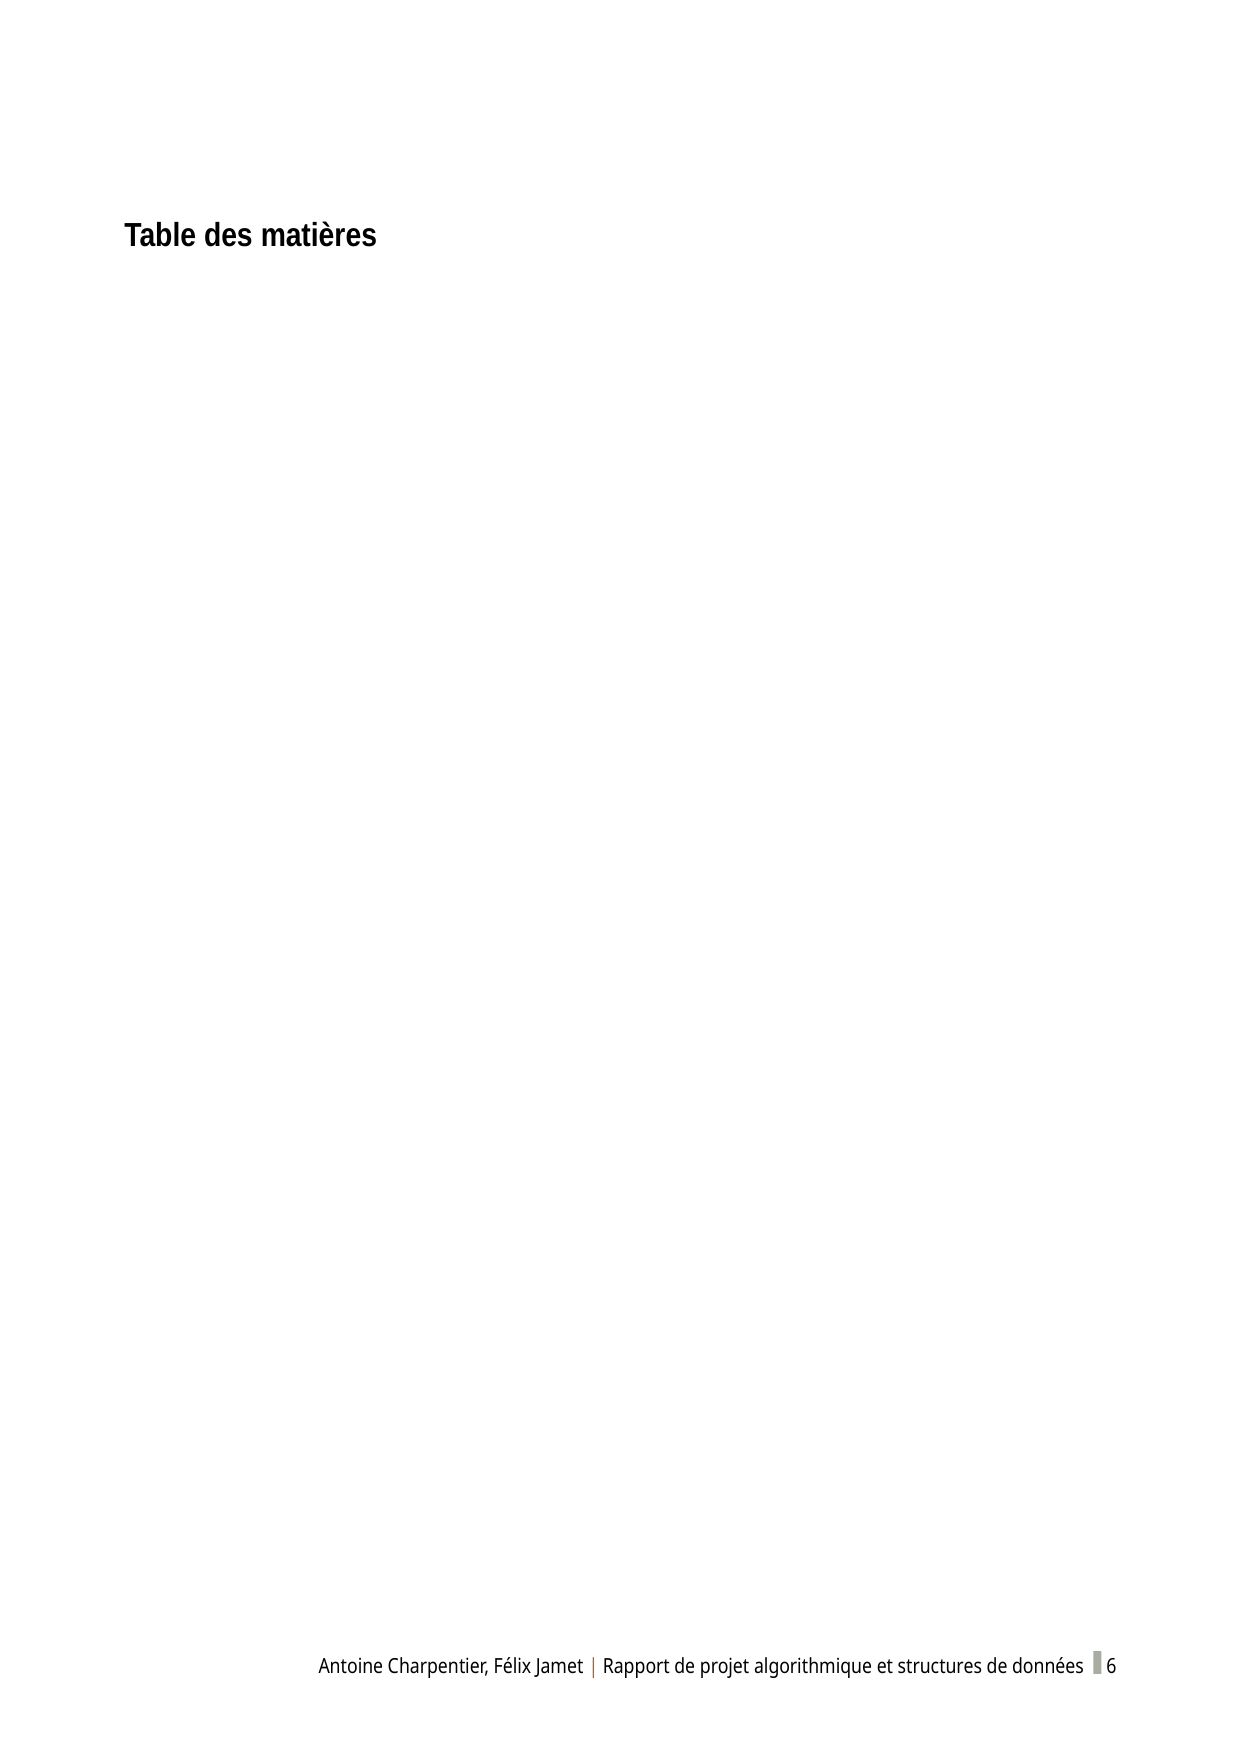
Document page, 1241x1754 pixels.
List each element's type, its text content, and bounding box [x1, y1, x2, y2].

picture [1093, 1651, 1102, 1674]
subtitle Table des matières [124, 215, 1116, 254]
